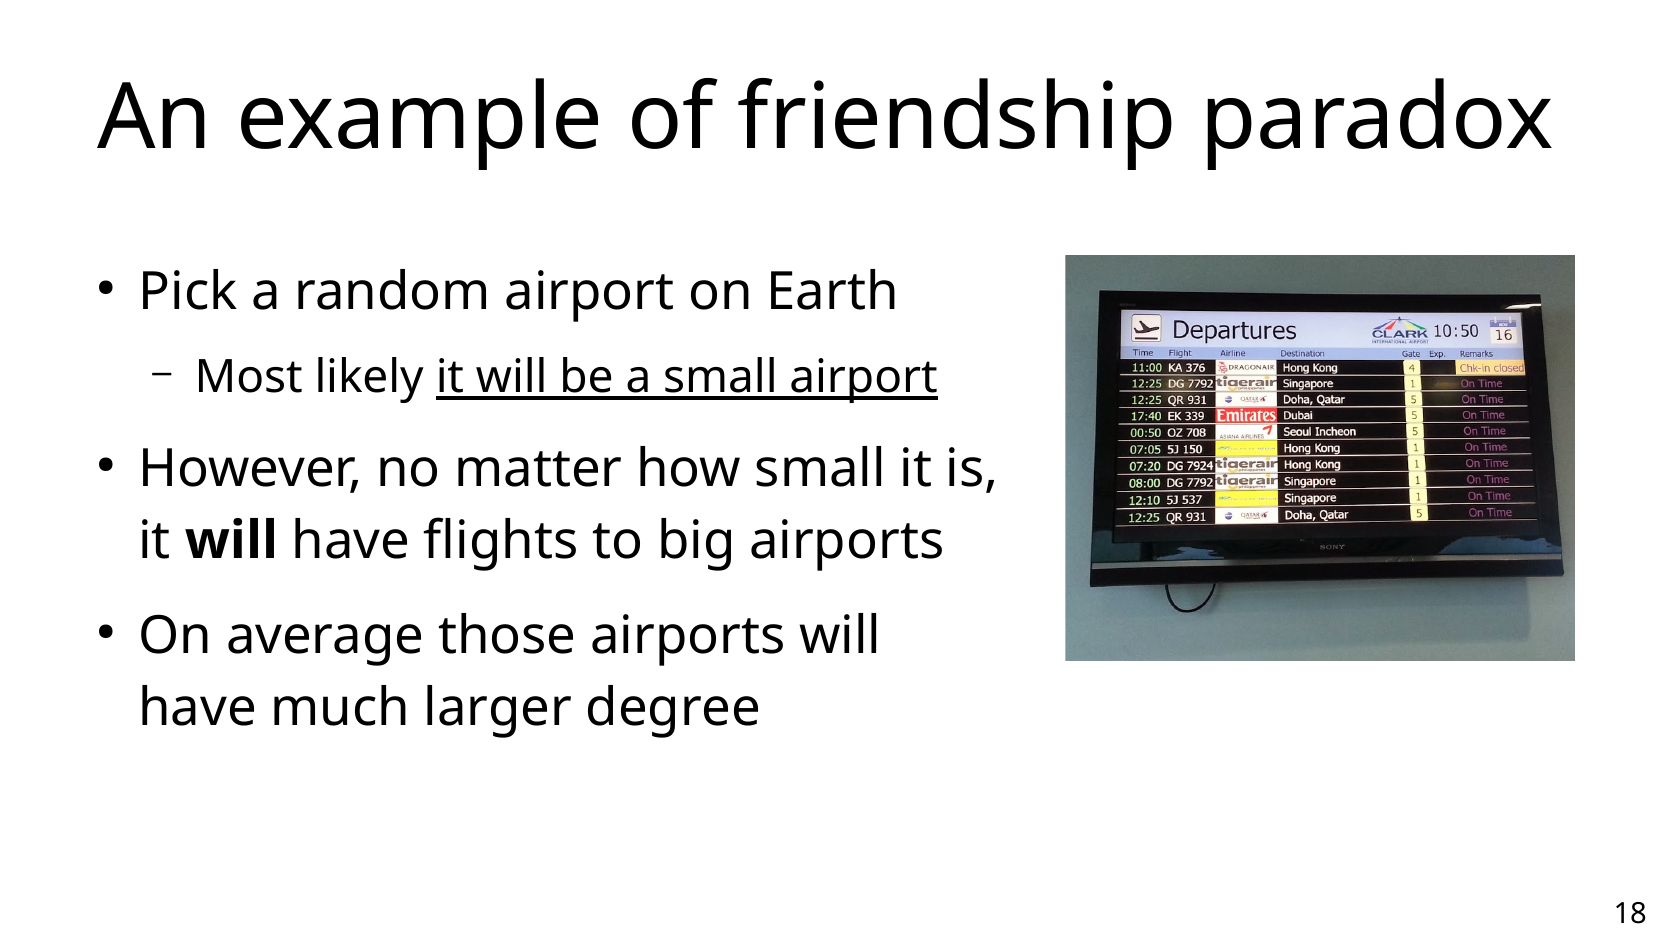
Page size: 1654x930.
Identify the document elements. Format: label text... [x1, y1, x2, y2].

list Pick a random airport on Earth Most likely it will be a small airport However, no matter how small it is, it will have flights to big airports On average those airports will have much larger degree [82, 252, 1006, 793]
picture [1065, 255, 1576, 661]
title An example of friendship paradox [82, 1, 1571, 225]
